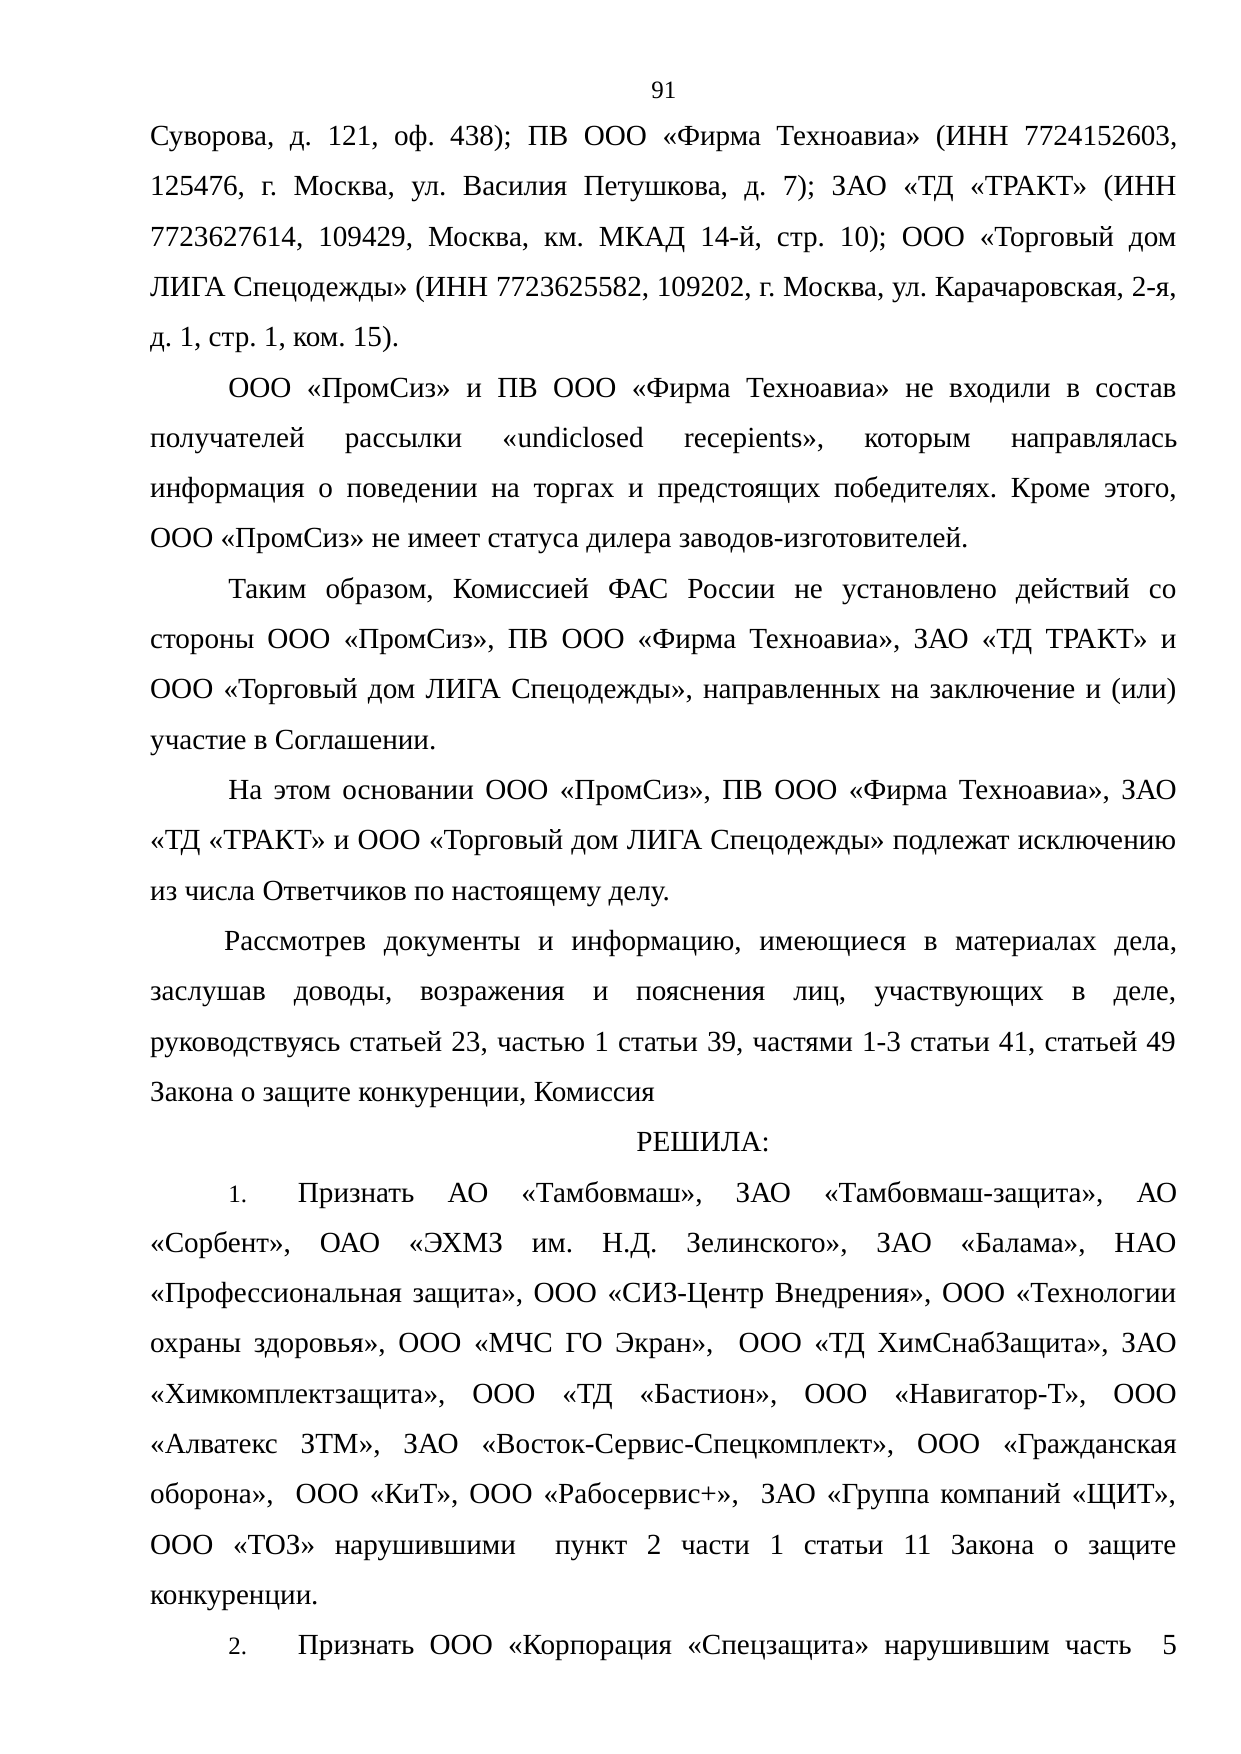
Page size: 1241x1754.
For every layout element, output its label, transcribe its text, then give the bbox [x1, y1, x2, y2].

text На этом основании ООО «ПромСиз», ПВ ООО «Фирма Техноавиа», ЗАО «ТД «ТРАКТ» и ООО «Торговый дом ЛИГА Спецодежды» подлежат исключению из числа Ответчиков по настоящему делу. [150, 772, 1177, 906]
text Таким образом, Комиссией ФАС России не установлено действий со стороны ООО «ПромСиз», ПВ ООО «Фирма Техноавиа», ЗАО «ТД ТРАКТ» и ООО «Торговый дом ЛИГА Спецодежды», направленных на заключение и (или) участие в Соглашении. [150, 571, 1177, 755]
text Рассмотрев документы и информацию, имеющиеся в материалах дела, заслушав доводы, возражения и пояснения лиц, участвующих в деле, руководствуясь статьей 23, частью 1 статьи 39, частями 1-3 статьи 41, статьей 49 Закона о защите конкуренции, Комиссия [150, 923, 1177, 1108]
list Признать ООО «Корпорация «Спецзащита» нарушившим часть 5 [150, 1627, 1177, 1661]
text ООО «ПромСиз» и ПВ ООО «Фирма Техноавиа» не входили в состав получателей рассылки «undiclosed recepients», которым направлялась информация о поведении на торгах и предстоящих победителях. Кроме этого, ООО «ПромСиз» не имеет статуса дилера заводов-изготовителей. [150, 370, 1177, 554]
text Суворова, д. 121, оф. 438); ПВ ООО «Фирма Техноавиа» (ИНН 7724152603, 125476, г. Москва, ул. Василия Петушкова, д. 7); ЗАО «ТД «ТРАКТ» (ИНН 7723627614, 109429, Москва, км. МКАД 14-й, стр. 10); ООО «Торговый дом ЛИГА Спецодежды» (ИНН 7723625582, 109202, г. Москва, ул. Карачаровская, 2-я, д. 1, стр. 1, ком. 15). [150, 118, 1177, 353]
list Признать АО «Тамбовмаш», ЗАО «Тамбовмаш-защита», АО «Сорбент», ОАО «ЭХМЗ им. Н.Д. Зелинского», ЗАО «Балама», НАО «Профессиональная защита», ООО «СИЗ-Центр Внедрения», ООО «Технологии охраны здоровья», ООО «МЧС ГО Экран», ООО «ТД ХимСнабЗащита», ЗАО «Химкомплектзащита», ООО «ТД «Бастион», ООО «Навигатор-Т», ООО «Алватекс ЗТМ», ЗАО «Восток-Сервис-Спецкомплект», ООО «Гражданская оборона», ООО «КиТ», ООО «Рабосервис+», ЗАО «Группа компаний «ЩИТ», ООО «ТОЗ» нарушившими пункт 2 части 1 статьи 11 Закона о защите конкуренции. [150, 1175, 1177, 1611]
text РЕШИЛА: [150, 1124, 1177, 1158]
